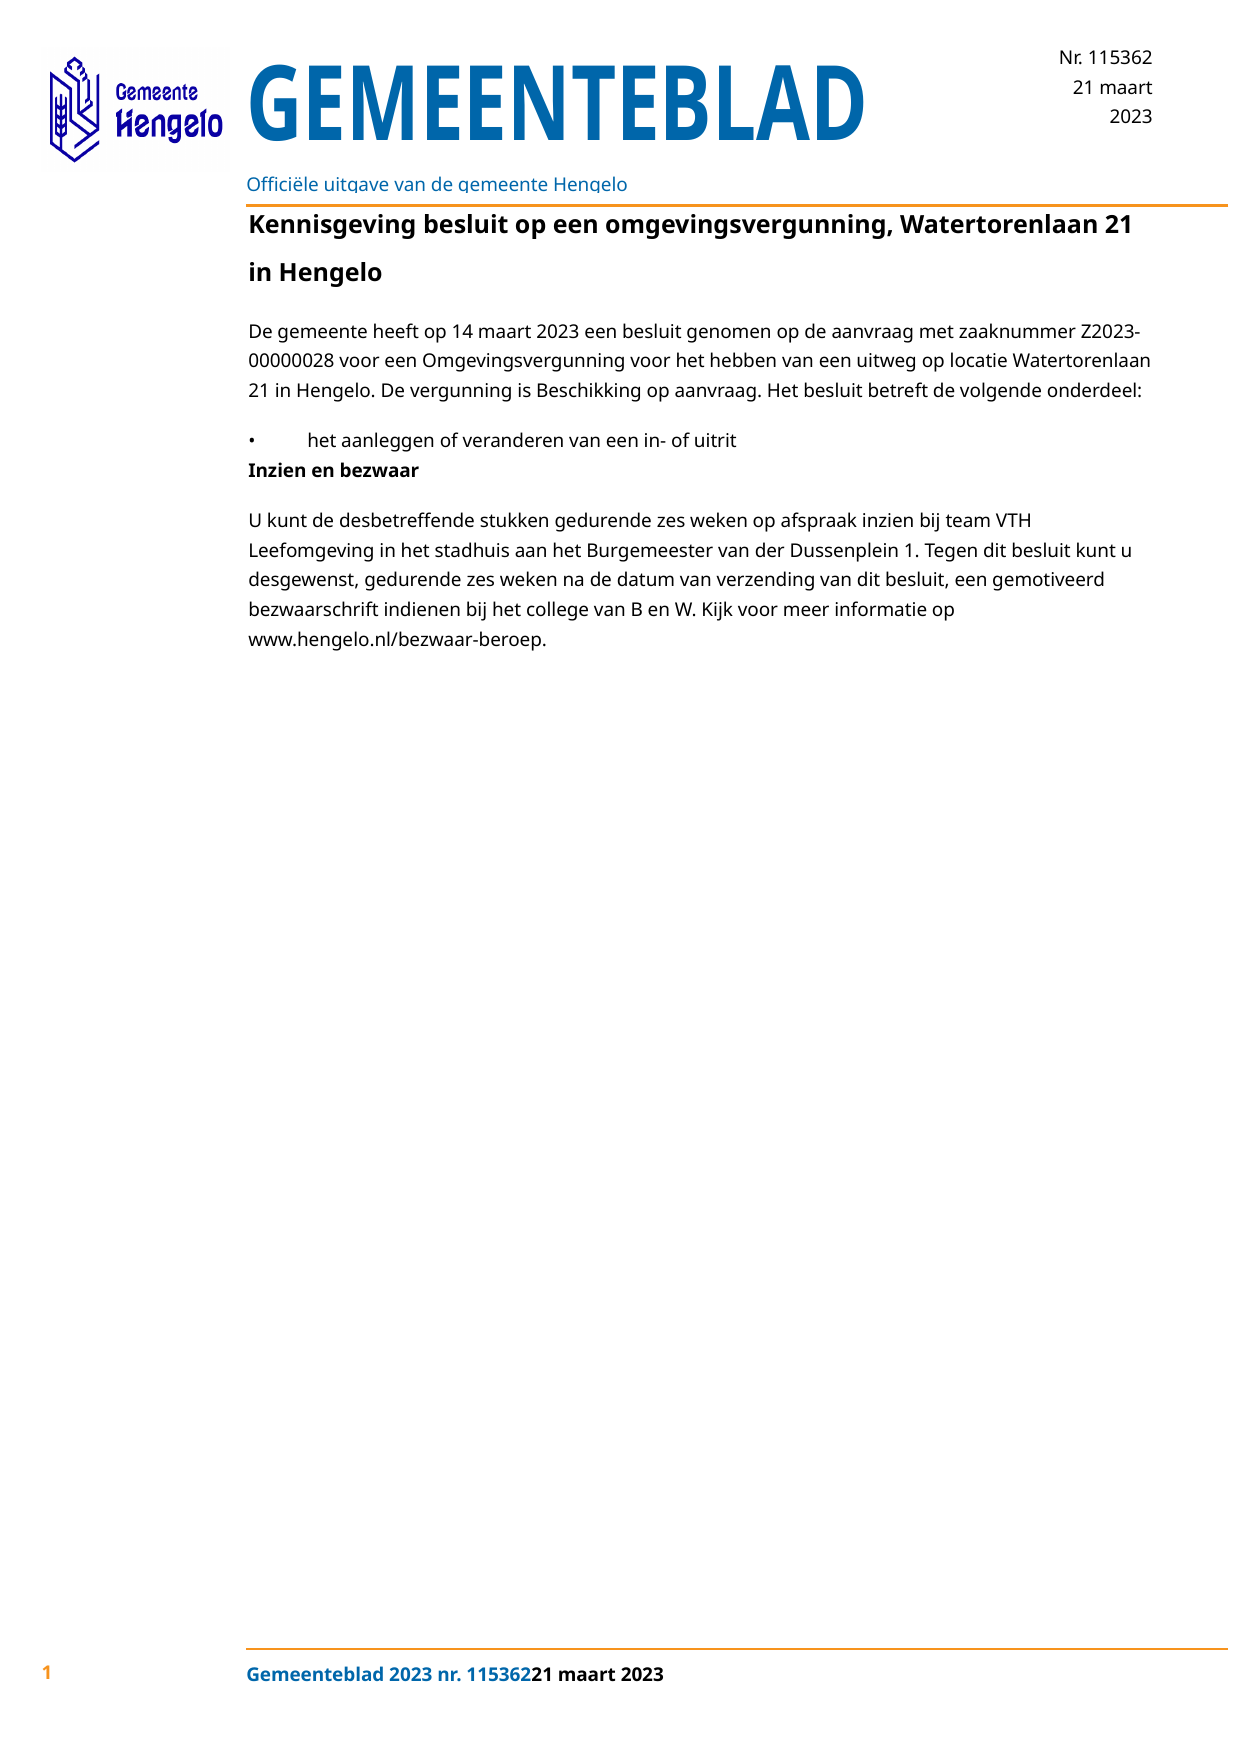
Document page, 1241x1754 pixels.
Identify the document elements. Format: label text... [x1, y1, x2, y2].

list het aanleggen of veranderen van een in- of uitrit [248, 427, 1152, 453]
picture [41, 47, 231, 172]
text U kunt de desbetreffende stukken gedurende zes weken op afspraak inzien bij team VTH Leefomgeving in het stadhuis aan het Burgemeester van der Dussenplein 1. Tegen dit besluit kunt u desgewenst, gedurende zes weken na de datum van verzending van dit besluit, een gemotiveerd bezwaarschrift indienen bij het college van B en W. Kijk voor meer informatie op www.hengelo.nl/bezwaar-beroep. [248, 507, 1152, 652]
text Kennisgeving besluit op een omgevingsvergunning, Watertorenlaan 21 in Hengelo [248, 207, 1152, 288]
text Inzien en bezwaar [248, 457, 1152, 483]
text De gemeente heeft op 14 maart 2023 een besluit genomen op de aanvraag met zaaknummer Z2023-00000028 voor een Omgevingsvergunning voor het hebben van een uitweg op locatie Watertorenlaan 21 in Hengelo. De vergunning is Beschikking op aanvraag. Het besluit betreft de volgende onderdeel: [248, 318, 1152, 403]
